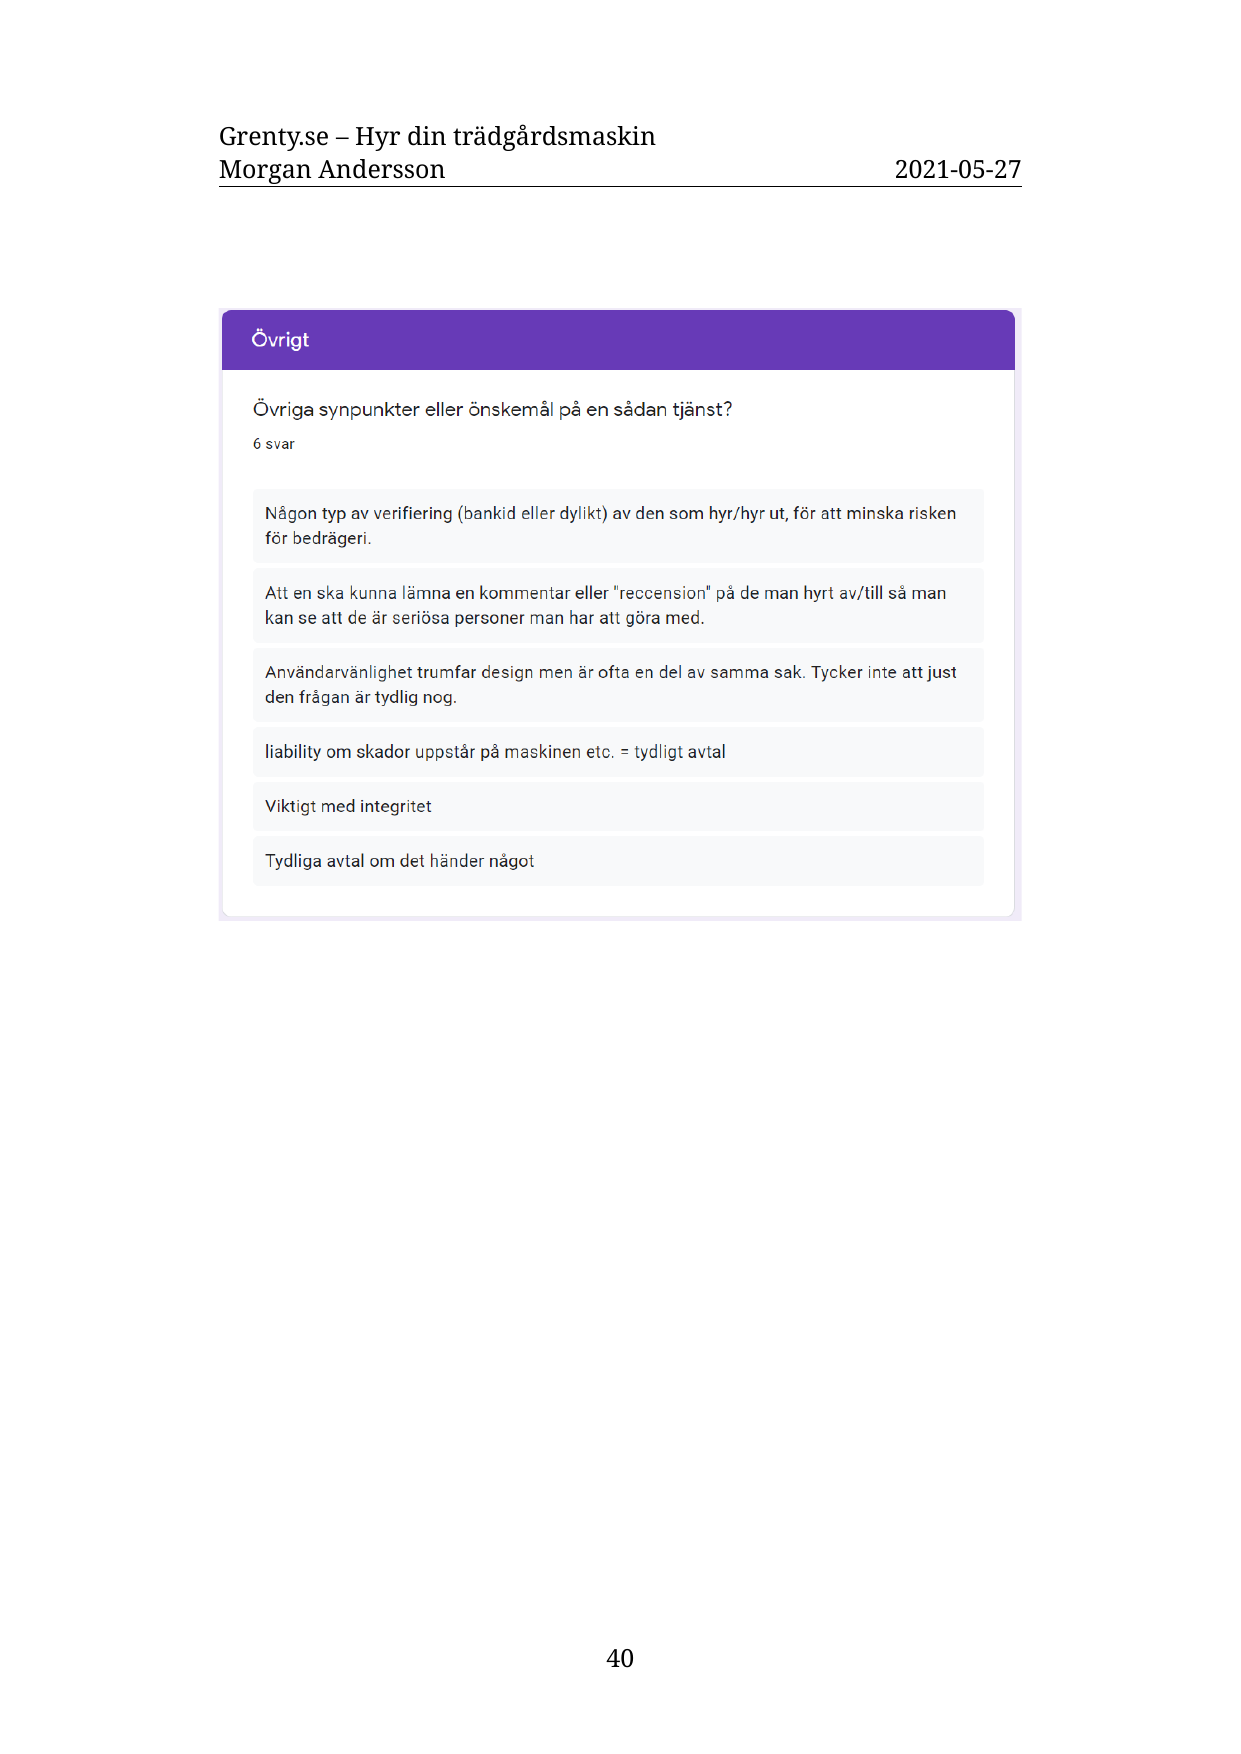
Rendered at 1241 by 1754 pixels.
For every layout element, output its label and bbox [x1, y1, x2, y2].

picture [218, 308, 1022, 921]
